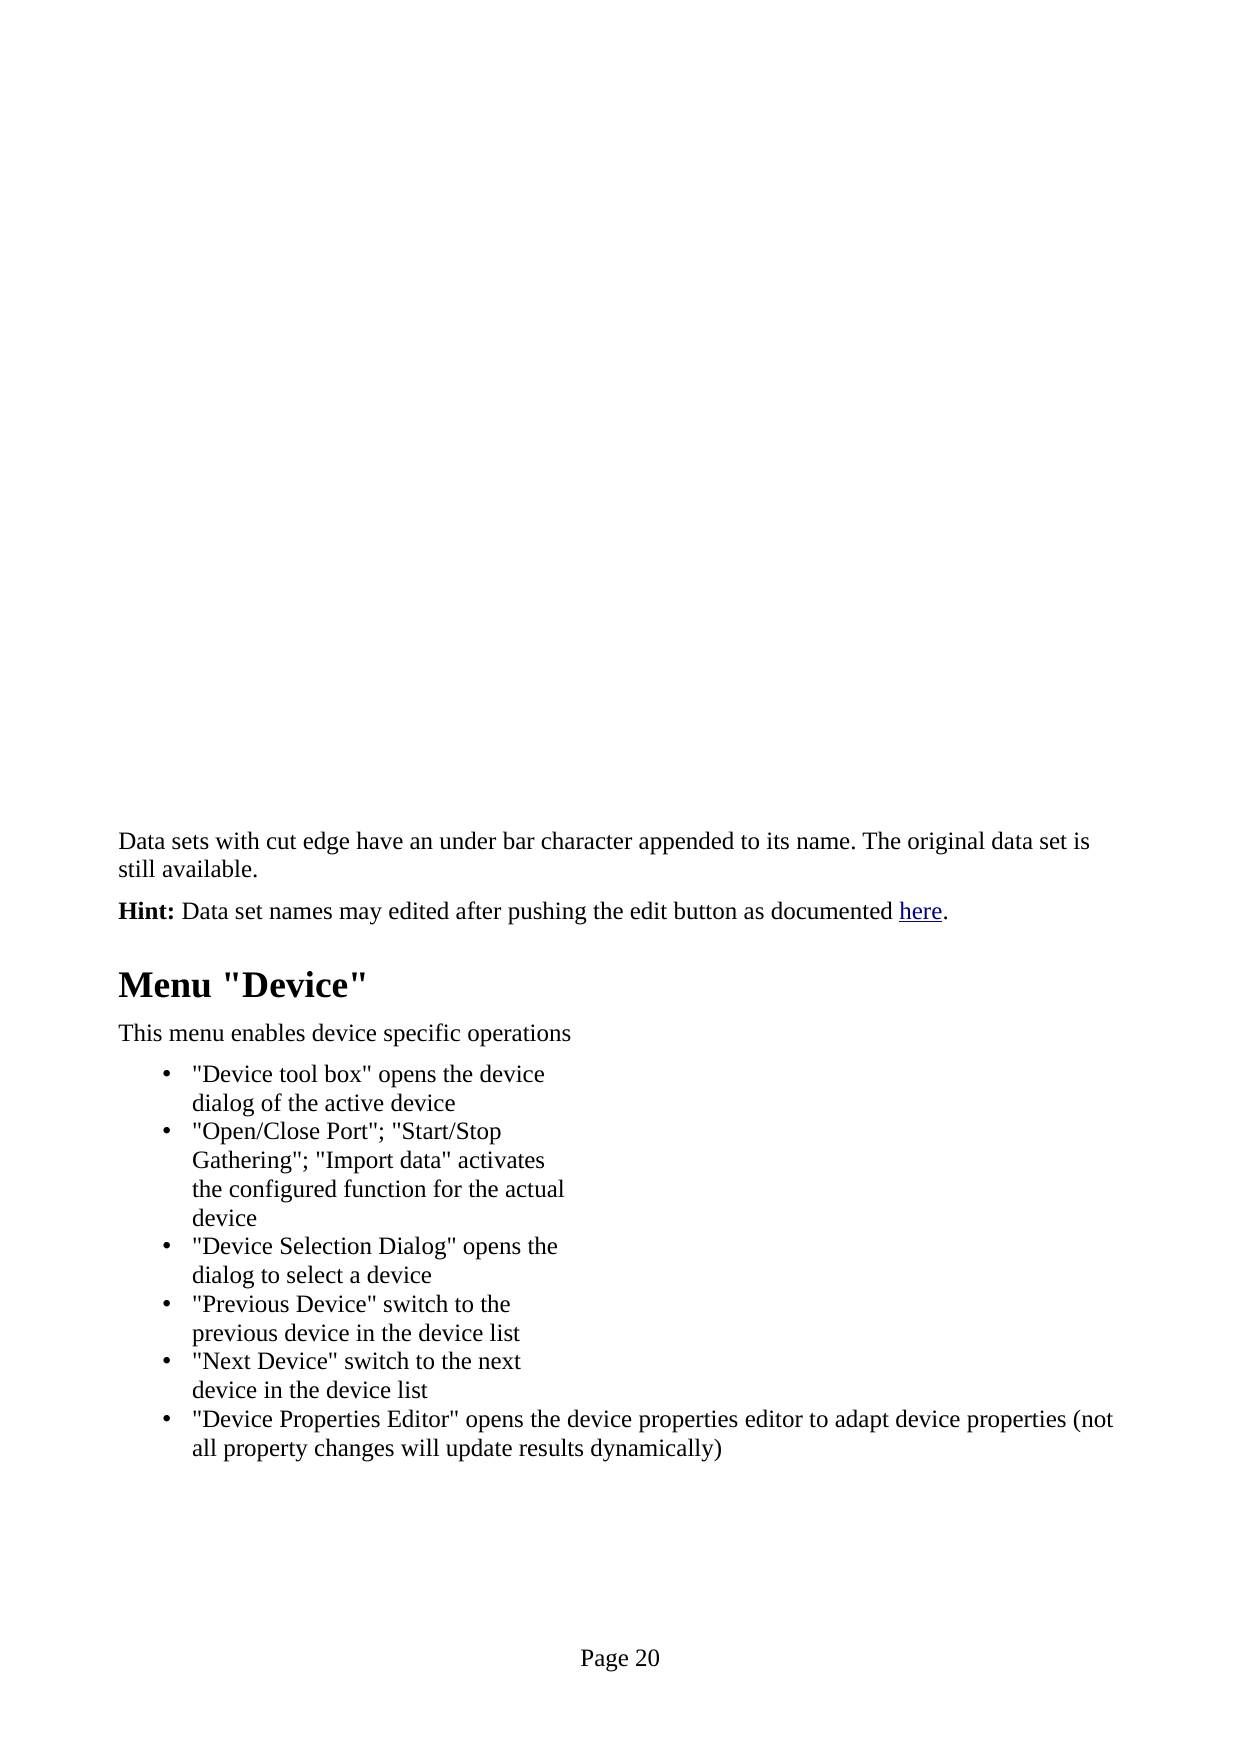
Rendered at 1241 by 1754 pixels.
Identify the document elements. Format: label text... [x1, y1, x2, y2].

list "Device Properties Editor" opens the device properties editor to adapt device properties (not all property changes will update results dynamically) [162, 1404, 1122, 1461]
text Data sets with cut edge have an under bar character appended to its name. The original data set is still available. [118, 826, 1122, 883]
text Hint: Data set names may edited after pushing the edit button as documented here. [118, 896, 1122, 924]
text This menu enables device specific operations [118, 1018, 1122, 1046]
subtitle Menu "Device" [118, 962, 1122, 1005]
list "Device Selection Dialog" opens the dialog to select a device [162, 1231, 1122, 1289]
list "Next Device" switch to the next device in the device list [162, 1346, 1122, 1404]
list "Previous Device" switch to the previous device in the device list [162, 1289, 1122, 1346]
list "Device tool box" opens the device dialog of the active device [162, 1059, 1122, 1116]
list "Open/Close Port"; "Start/Stop Gathering"; "Import data" activates the configured function for the actual device [162, 1116, 1122, 1231]
